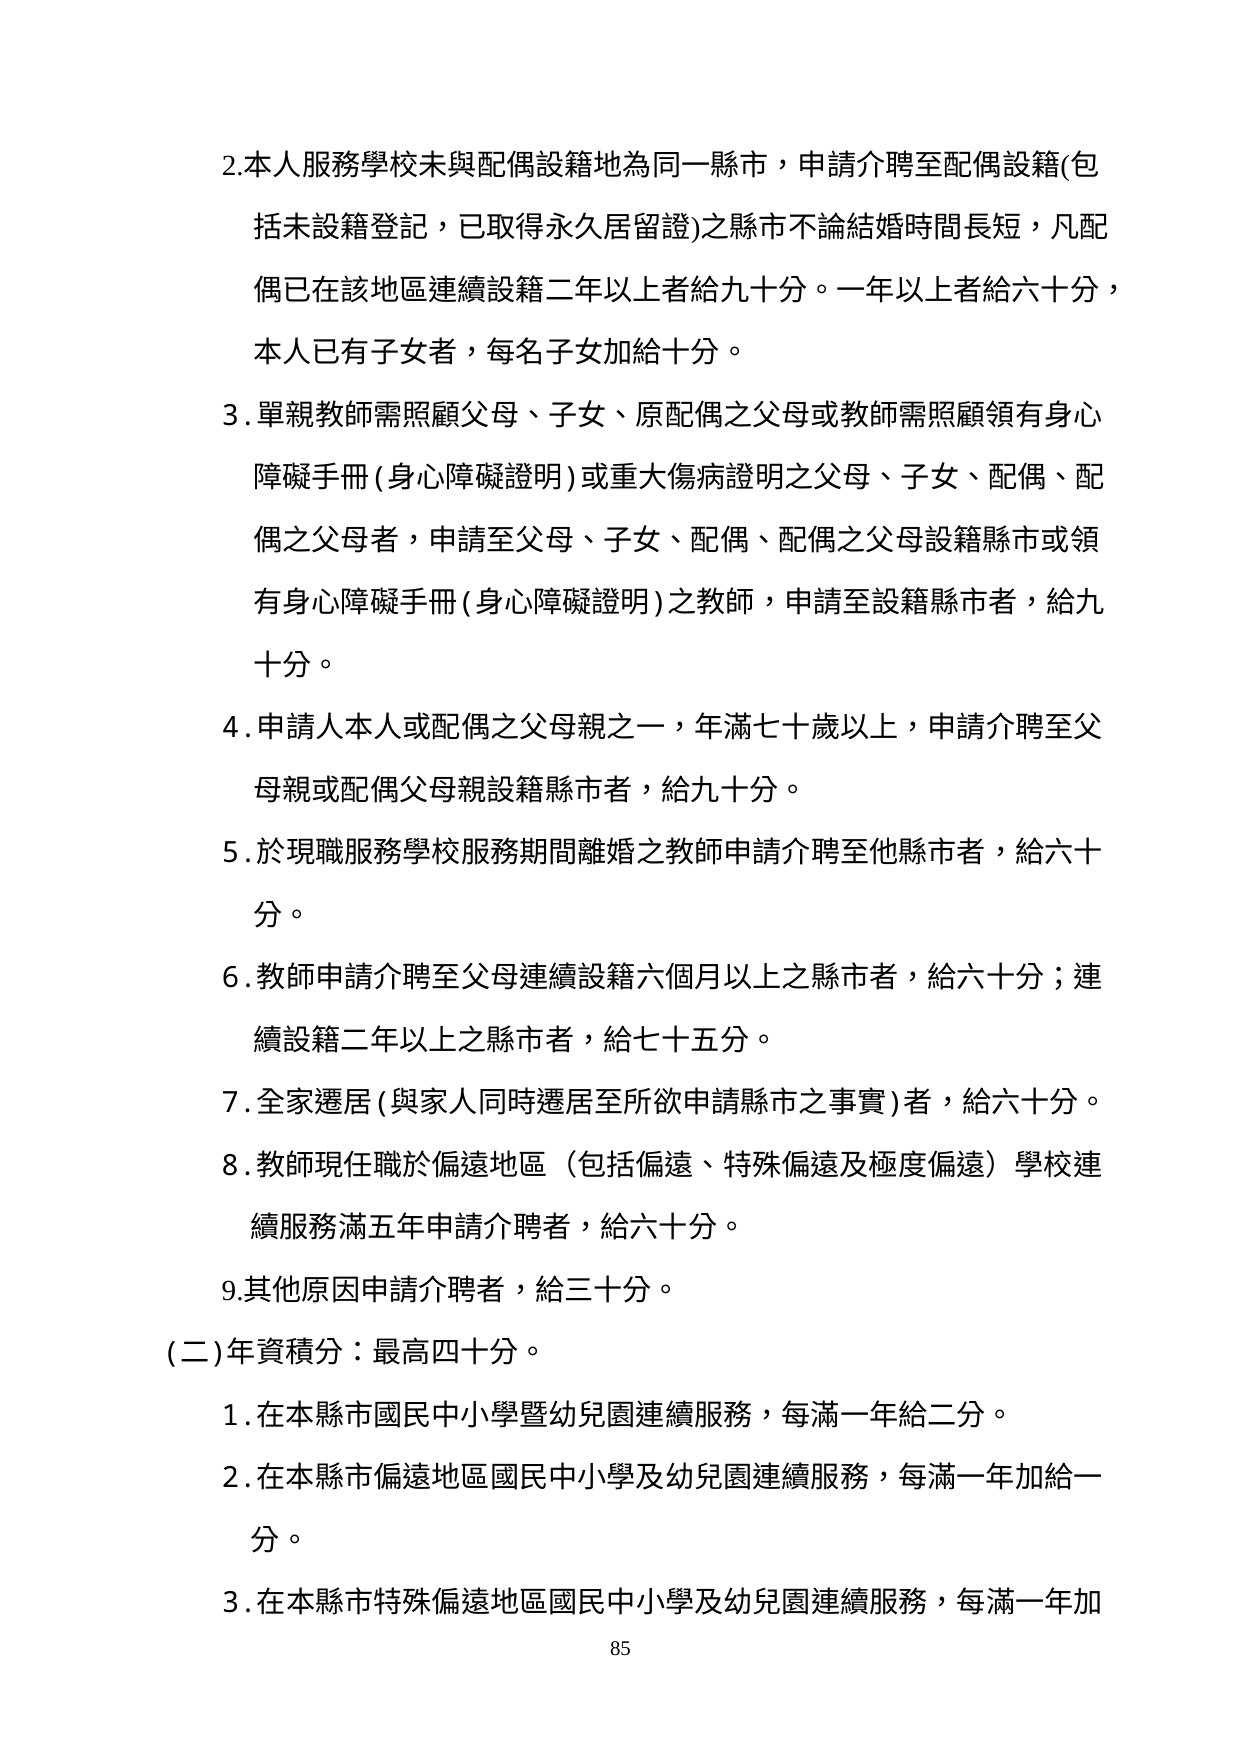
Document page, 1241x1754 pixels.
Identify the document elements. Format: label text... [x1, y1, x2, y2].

text 2.本人服務學校未與配偶設籍地為同一縣市，申請介聘至配偶設籍(包括未設籍登記，已取得永久居留證)之縣市不論結婚時間長短，凡配偶已在該地區連續設籍二年以上者給九十分。一年以上者給六十分，本人已有子女者，每名子女加給十分。 [222, 121, 1122, 371]
text 6.教師申請介聘至父母連續設籍六個月以上之縣市者，給六十分；連續設籍二年以上之縣市者，給七十五分。 [222, 933, 1122, 1058]
text 8.教師現任職於偏遠地區（包括偏遠、特殊偏遠及極度偏遠）學校連續服務滿五年申請介聘者，給六十分。 [221, 1121, 1122, 1246]
text 3.單親教師需照顧父母、子女、原配偶之父母或教師需照顧領有身心障礙手冊(身心障礙證明)或重大傷病證明之父母、子女、配偶、配偶之父母者，申請至父母、子女、配偶、配偶之父母設籍縣市或領有身心障礙手冊(身心障礙證明)之教師，申請至設籍縣市者，給九十分。 [221, 371, 1122, 683]
text (二)年資積分：最高四十分。 [118, 1308, 1122, 1371]
text 5.於現職服務學校服務期間離婚之教師申請介聘至他縣市者，給六十分。 [222, 808, 1122, 933]
text 1.在本縣市國民中小學暨幼兒園連續服務，每滿一年給二分。 [221, 1371, 1122, 1433]
text 9.其他原因申請介聘者，給三十分。 [221, 1246, 1122, 1308]
text 3.在本縣市特殊偏遠地區國民中小學及幼兒園連續服務，每滿一年加 [222, 1558, 1122, 1621]
text 2.在本縣市偏遠地區國民中小學及幼兒園連續服務，每滿一年加給一分。 [221, 1433, 1122, 1558]
text 7.全家遷居(與家人同時遷居至所欲申請縣市之事實)者，給六十分。 [221, 1058, 1122, 1121]
text 4.申請人本人或配偶之父母親之一，年滿七十歲以上，申請介聘至父母親或配偶父母親設籍縣市者，給九十分。 [222, 683, 1122, 808]
